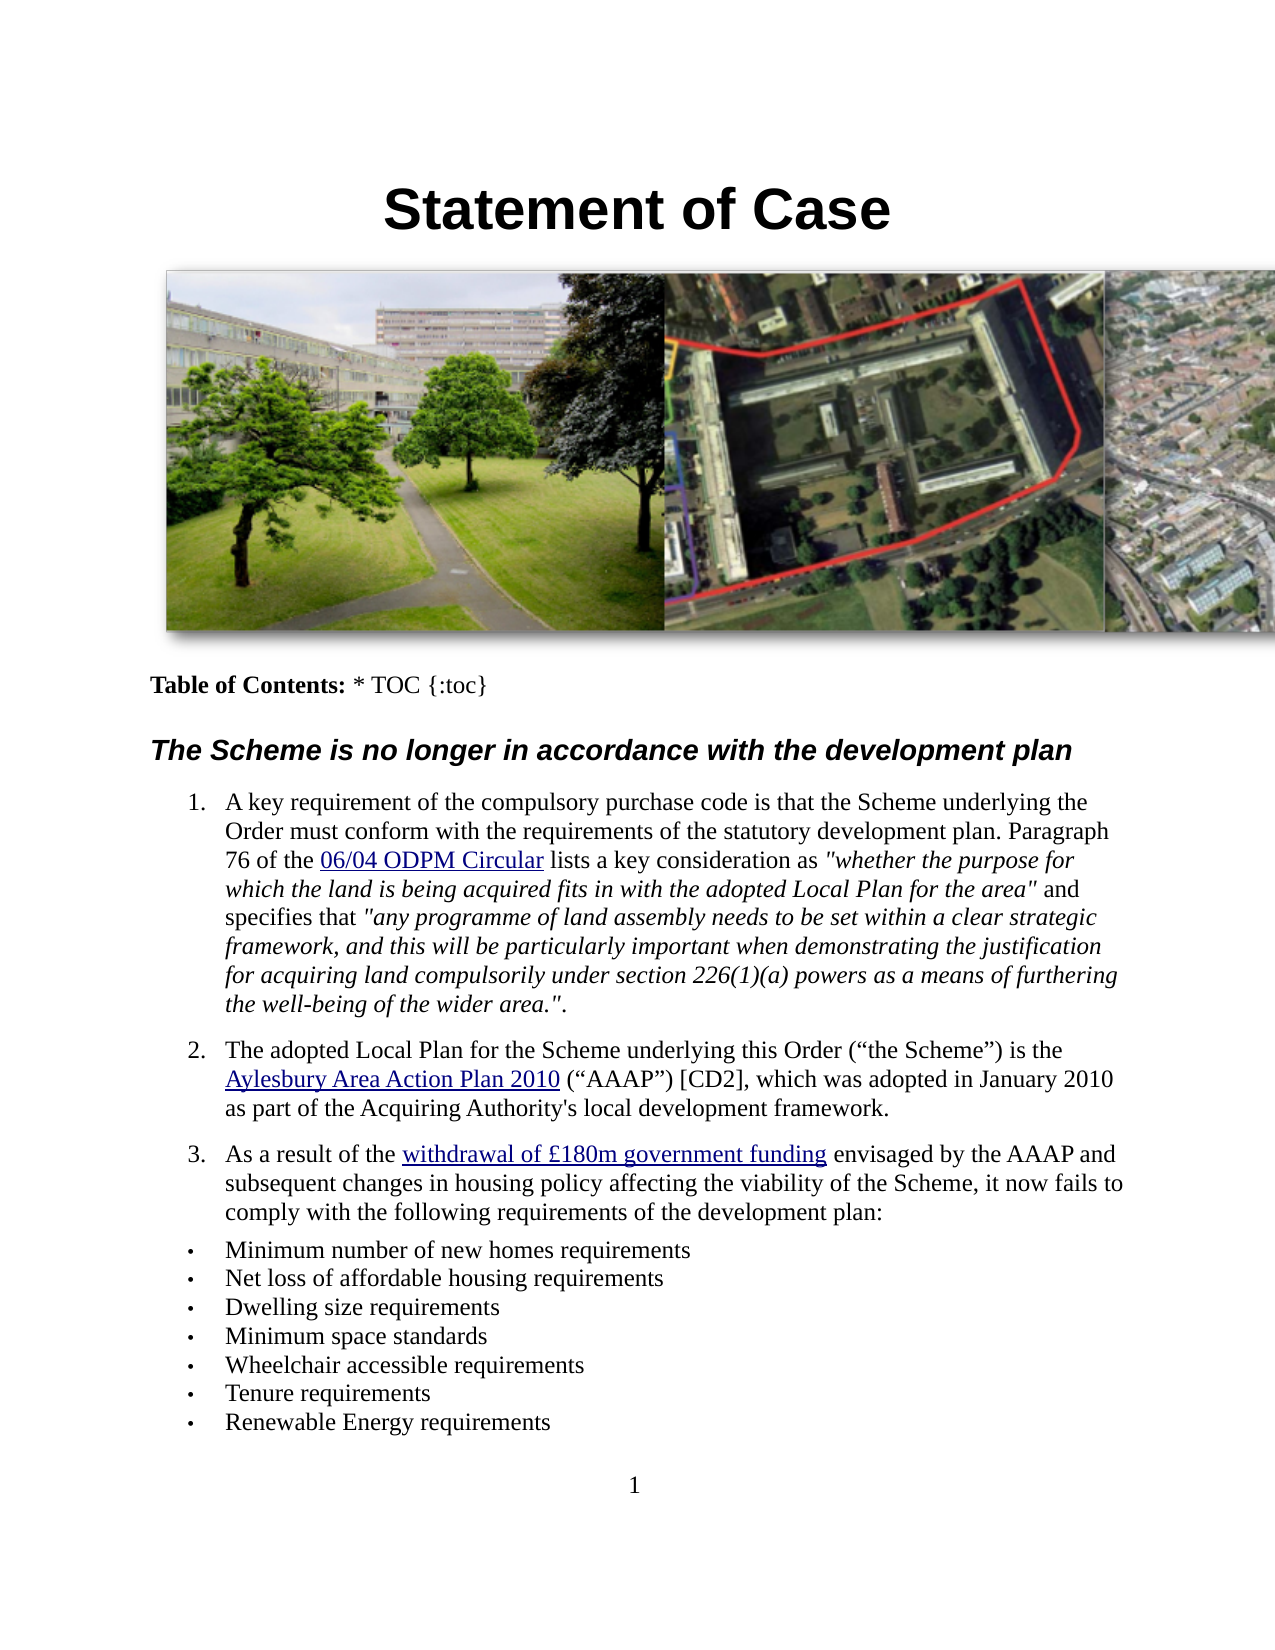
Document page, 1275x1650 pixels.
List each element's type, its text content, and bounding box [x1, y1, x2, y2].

picture [150, 254, 1275, 661]
list Net loss of affordable housing requirements [187, 1263, 1125, 1292]
list Minimum number of new homes requirements [187, 1235, 1125, 1263]
list Renewable Energy requirements [187, 1407, 1125, 1436]
list Dwelling size requirements [187, 1292, 1125, 1321]
list Wheelchair accessible requirements [187, 1350, 1125, 1378]
text Table of Contents: * TOC {:toc} [150, 670, 1125, 698]
list The adopted Local Plan for the Scheme underlying this Order (“the Scheme”) is the Aylesbury Area Action Plan 2010 (“AAAP”) [CD2], which was adopted in January 2010 as part of the Acquiring Authority's local development framework. [187, 1035, 1125, 1122]
list A key requirement of the compulsory purchase code is that the Scheme underlying the Order must conform with the requirements of the statutory development plan. Paragraph 76 of the 06/04 ODPM Circular lists a key consideration as "whether the purpose for which the land is being acquired fits in with the adopted Local Plan for the area" and specifies that "any programme of land assembly needs to be set within a clear strategic framework, and this will be particularly important when demonstrating the justification for acquiring land compulsorily under section 226(1)(a) powers as a means of furthering the well-being of the wider area.". [187, 787, 1125, 1017]
title Statement of Case [150, 175, 1125, 242]
list As a result of the withdrawal of £180m government funding envisaged by the AAAP and subsequent changes in housing policy affecting the viability of the Scheme, it now fails to comply with the following requirements of the development plan: [187, 1139, 1125, 1226]
list Tenure requirements [187, 1378, 1125, 1407]
list Minimum space standards [187, 1321, 1125, 1350]
subtitle The Scheme is no longer in accordance with the development plan [150, 732, 1125, 766]
